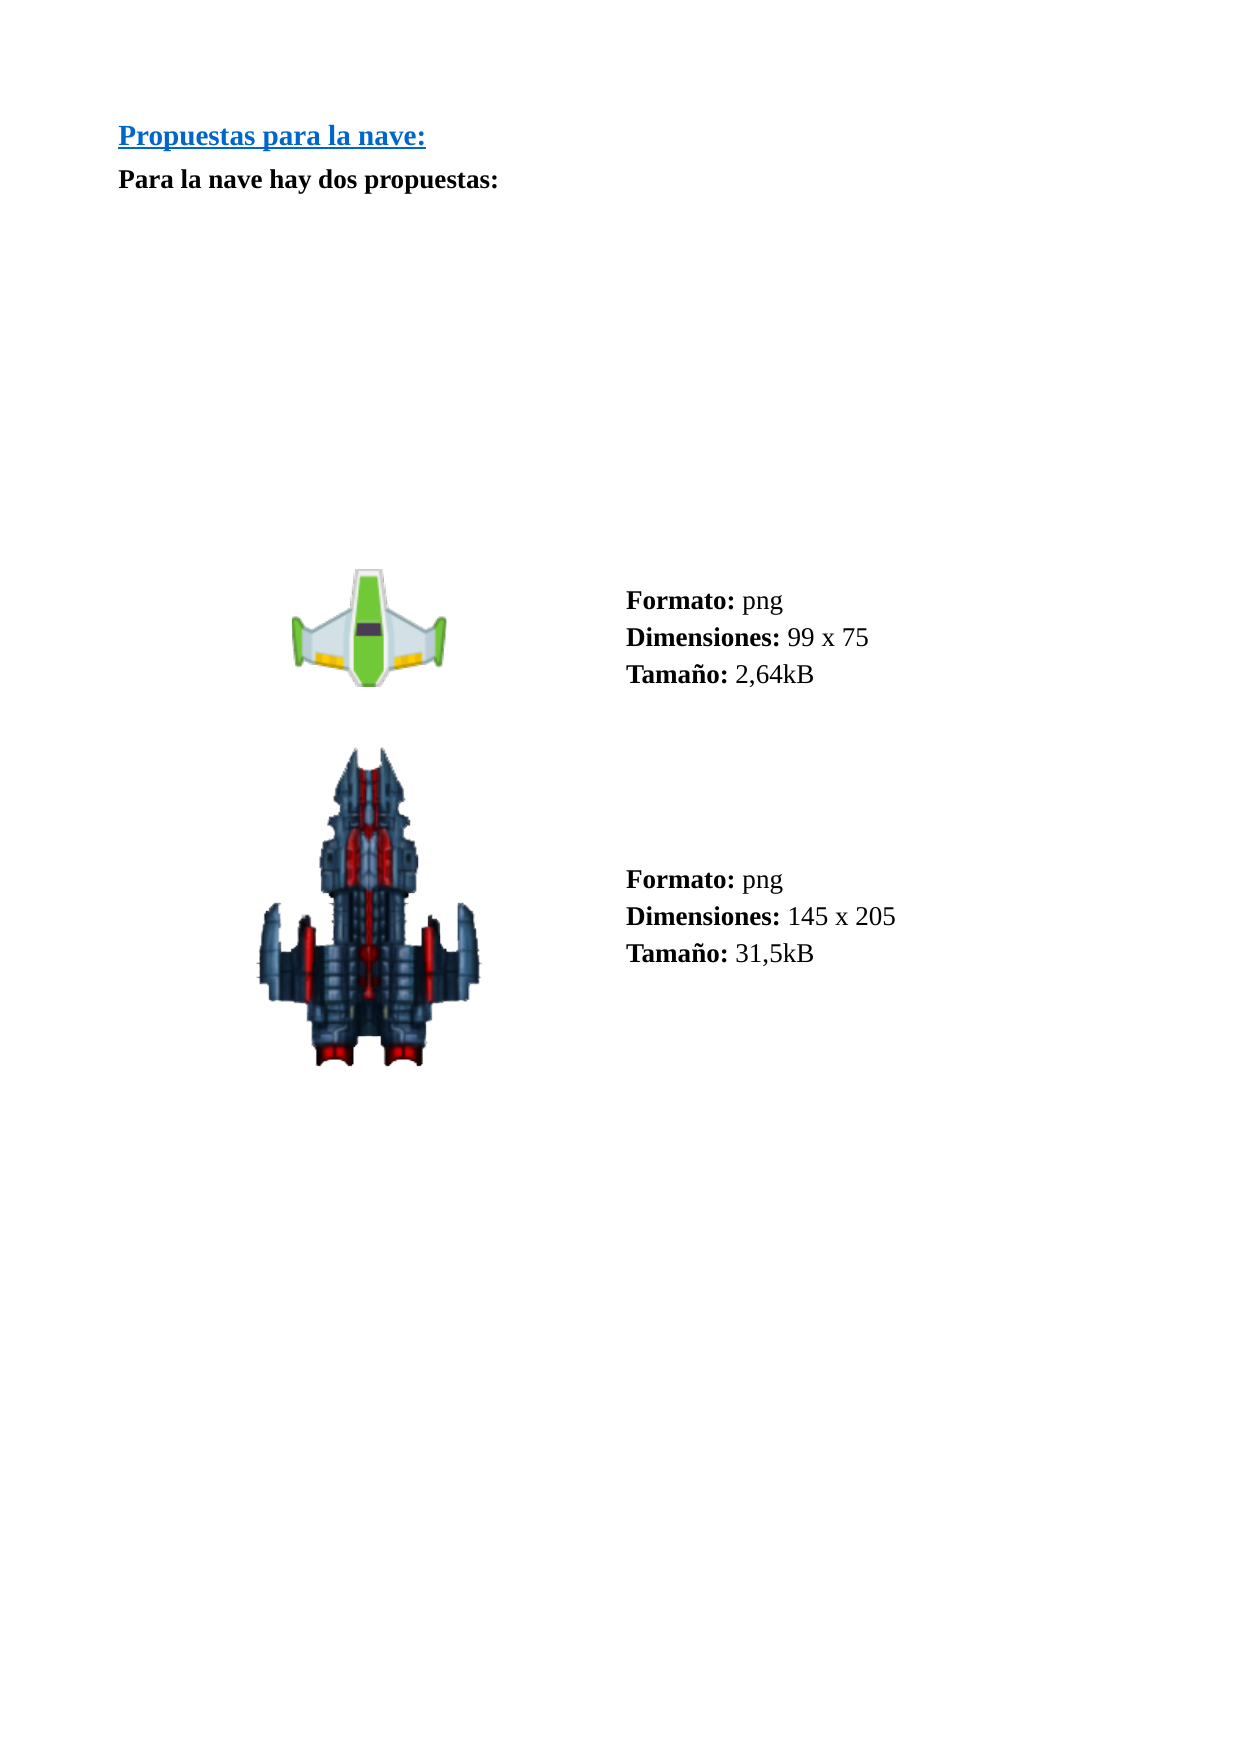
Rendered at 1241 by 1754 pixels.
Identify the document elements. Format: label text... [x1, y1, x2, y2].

picture [255, 746, 483, 1068]
table_header Formato: png Dimensiones: 145 x 205 Tamaño: 31,5kB [620, 726, 1007, 1106]
text Para la nave hay dos propuestas: [118, 163, 1122, 194]
table_header [118, 726, 620, 1106]
picture [291, 569, 447, 687]
table_header Formato: png Dimensiones: 99 x 75 Tamaño: 2,64kB [620, 548, 1122, 726]
text Propuestas para la nave: [118, 118, 1122, 152]
table_header [118, 548, 620, 726]
